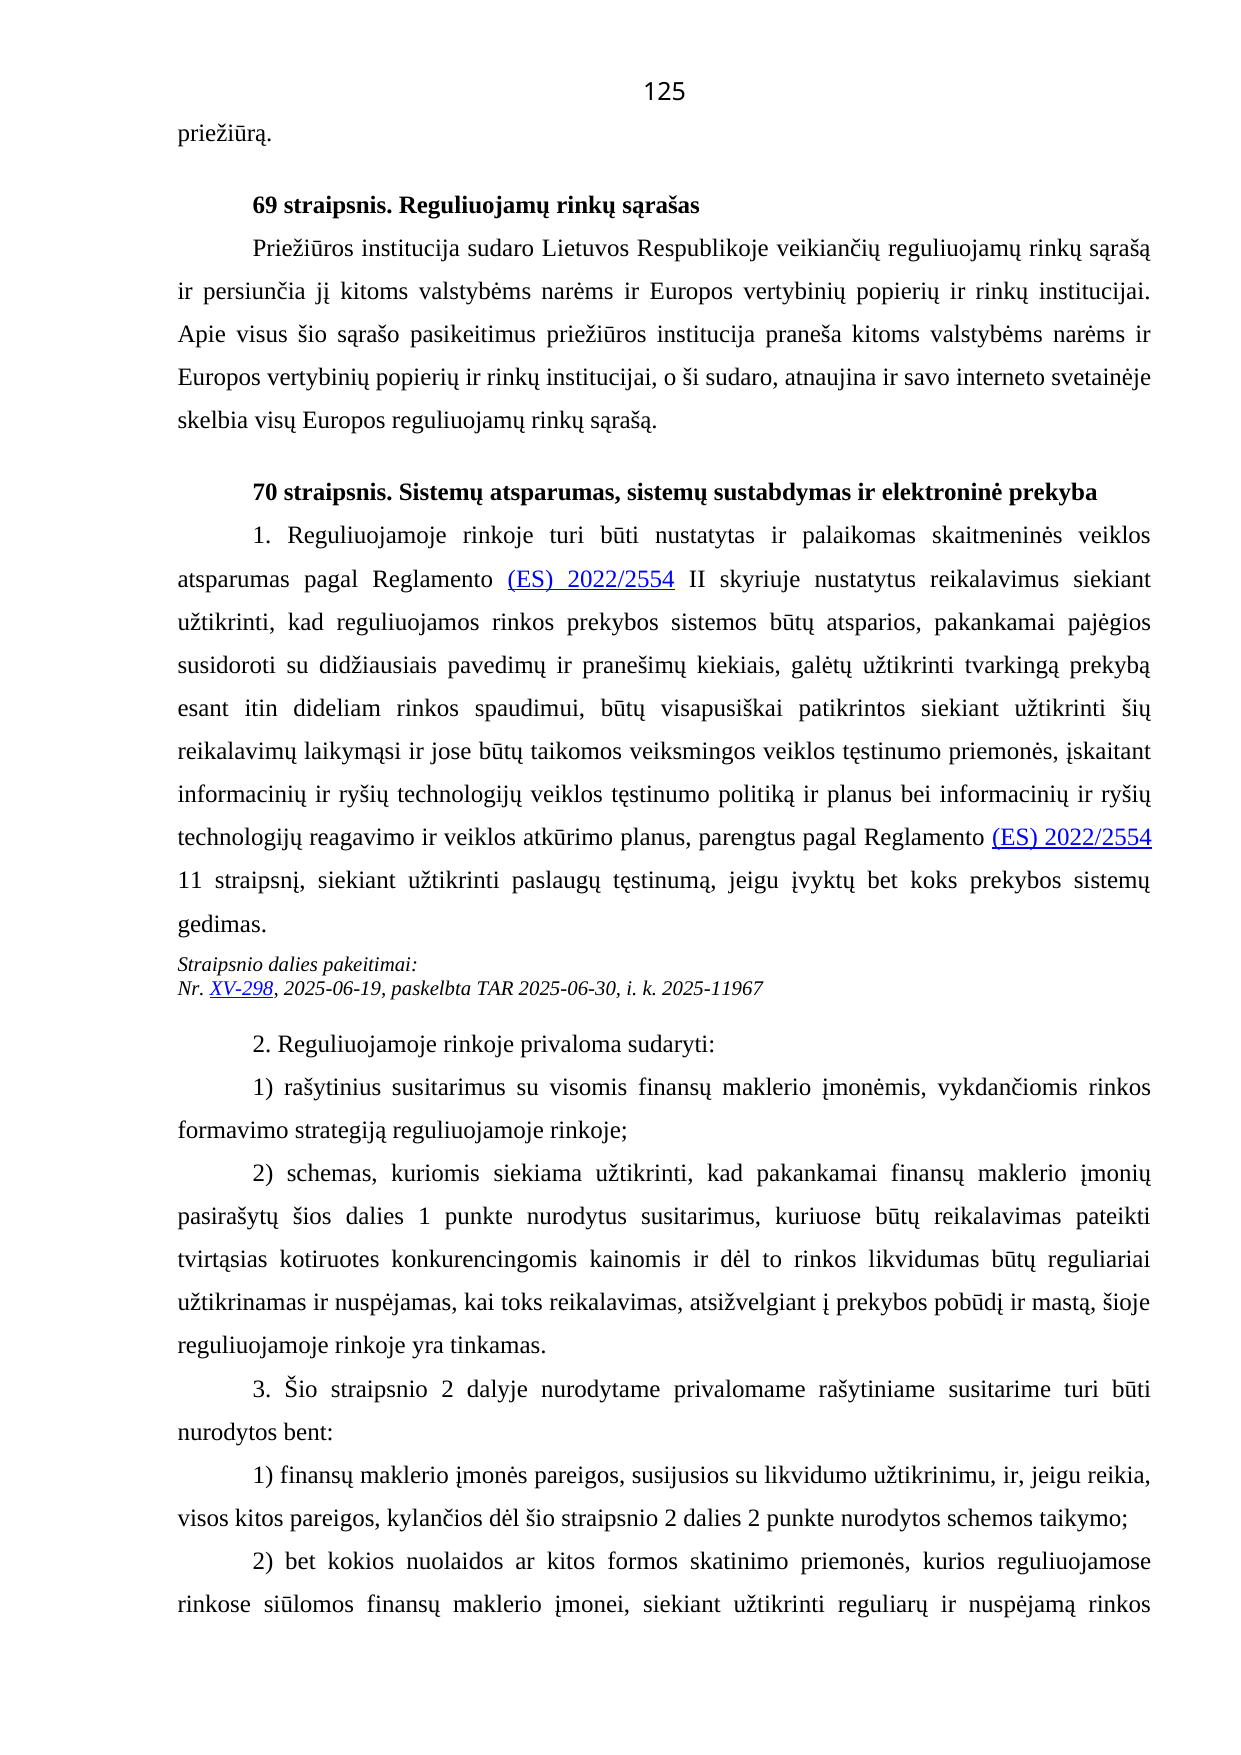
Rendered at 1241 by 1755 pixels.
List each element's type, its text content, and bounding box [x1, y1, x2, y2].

text 2) bet kokios nuolaidos ar kitos formos skatinimo priemonės, kurios reguliuojamose rinkose siūlomos finansų maklerio įmonei, siekiant užtikrinti reguliarų ir nuspėjamą rinkos [177, 1546, 1152, 1618]
text 1) rašytinius susitarimus su visomis finansų maklerio įmonėmis, vykdančiomis rinkos formavimo strategiją reguliuojamoje rinkoje; [177, 1072, 1152, 1144]
text Priežiūros institucija sudaro Lietuvos Respublikoje veikiančių reguliuojamų rinkų sąrašą ir persiunčia jį kitoms valstybėms narėms ir Europos vertybinių popierių ir rinkų institucijai. Apie visus šio sąrašo pasikeitimus priežiūros institucija praneša kitoms valstybėms narėms ir Europos vertybinių popierių ir rinkų institucijai, o ši sudaro, atnaujina ir savo interneto svetainėje skelbia visų Europos reguliuojamų rinkų sąrašą. [177, 233, 1152, 434]
text 1) finansų maklerio įmonės pareigos, susijusios su likvidumo užtikrinimu, ir, jeigu reikia, visos kitos pareigos, kylančios dėl šio straipsnio 2 dalies 2 punkte nurodytos schemos taikymo; [177, 1460, 1152, 1532]
text 2. Reguliuojamoje rinkoje privaloma sudaryti: [177, 1029, 1152, 1057]
text 69 straipsnis. Reguliuojamų rinkų sąrašas [177, 190, 1152, 219]
text 1. Reguliuojamoje rinkoje turi būti nustatytas ir palaikomas skaitmeninės veiklos atsparumas pagal Reglamento (ES) 2022/2554 II skyriuje nustatytus reikalavimus siekiant užtikrinti, kad reguliuojamos rinkos prekybos sistemos būtų atsparios, pakankamai pajėgios susidoroti su didžiausiais pavedimų ir pranešimų kiekiais, galėtų užtikrinti tvarkingą prekybą esant itin dideliam rinkos spaudimui, būtų visapusiškai patikrintos siekiant užtikrinti šių reikalavimų laikymąsi ir jose būtų taikomos veiksmingos veiklos tęstinumo priemonės, įskaitant informacinių ir ryšių technologijų veiklos tęstinumo politiką ir planus bei informacinių ir ryšių technologijų reagavimo ir veiklos atkūrimo planus, parengtus pagal Reglamento (ES) 2022/2554 11 straipsnį, siekiant užtikrinti paslaugų tęstinumą, jeigu įvyktų bet koks prekybos sistemų gedimas. [177, 521, 1152, 937]
text priežiūrą. [177, 118, 1152, 147]
text 70 straipsnis. Sistemų atsparumas, sistemų sustabdymas ir elektroninė prekyba [177, 477, 1152, 506]
text 2) schemas, kuriomis siekiama užtikrinti, kad pakankamai finansų maklerio įmonių pasirašytų šios dalies 1 punkte nurodytus susitarimus, kuriuose būtų reikalavimas pateikti tvirtąsias kotiruotes konkurencingomis kainomis ir dėl to rinkos likvidumas būtų reguliariai užtikrinamas ir nuspėjamas, kai toks reikalavimas, atsižvelgiant į prekybos pobūdį ir mastą, šioje reguliuojamoje rinkoje yra tinkamas. [177, 1158, 1152, 1359]
text Nr. XV-298, 2025-06-19, paskelbta TAR 2025-06-30, i. k. 2025-11967 [177, 976, 1152, 1000]
text 3. Šio straipsnio 2 dalyje nurodytame privalomame rašytiniame susitarime turi būti nurodytos bent: [177, 1374, 1152, 1446]
text Straipsnio dalies pakeitimai: [177, 952, 1152, 976]
